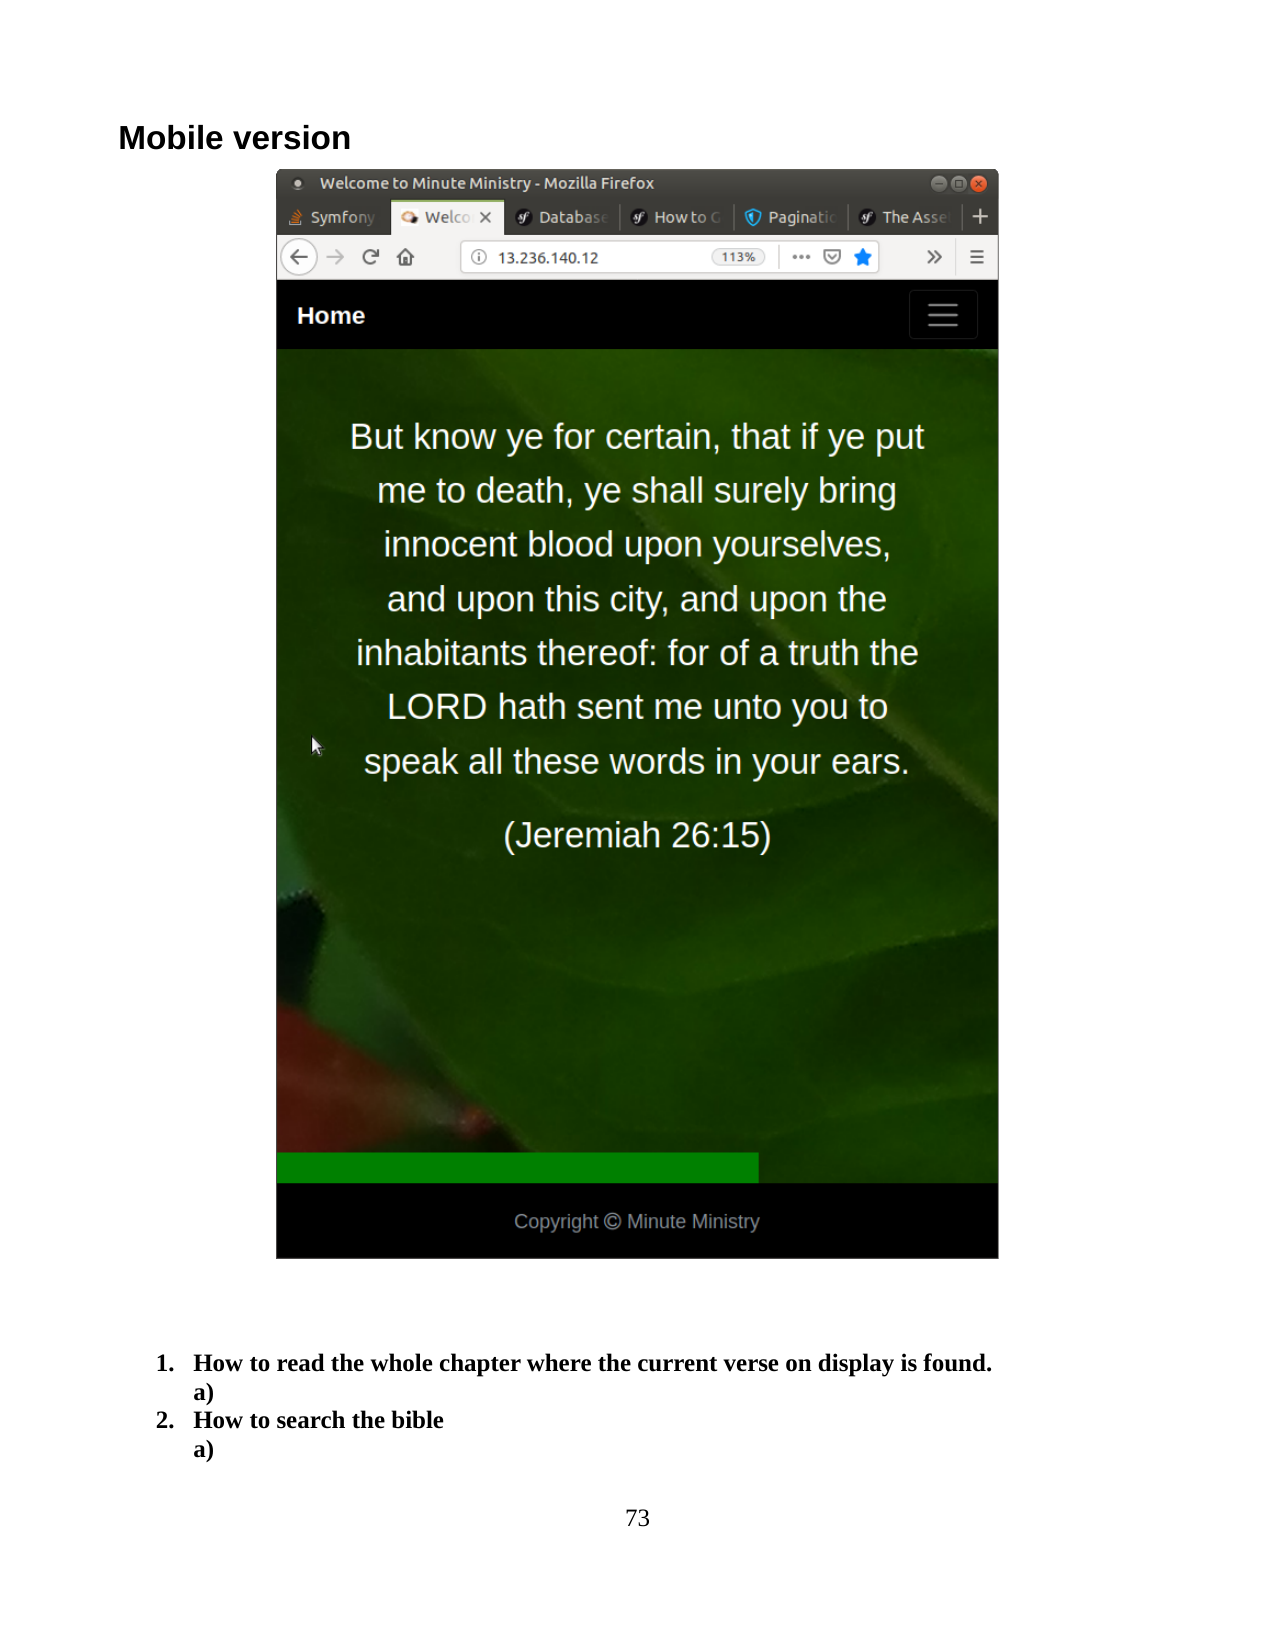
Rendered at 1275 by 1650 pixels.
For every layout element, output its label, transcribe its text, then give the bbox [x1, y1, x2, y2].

subtitle Mobile version [118, 118, 1157, 157]
list How to search the bible [156, 1405, 1157, 1434]
list How to read the whole chapter where the current verse on display is found. [156, 1348, 1157, 1377]
picture [276, 169, 999, 1259]
